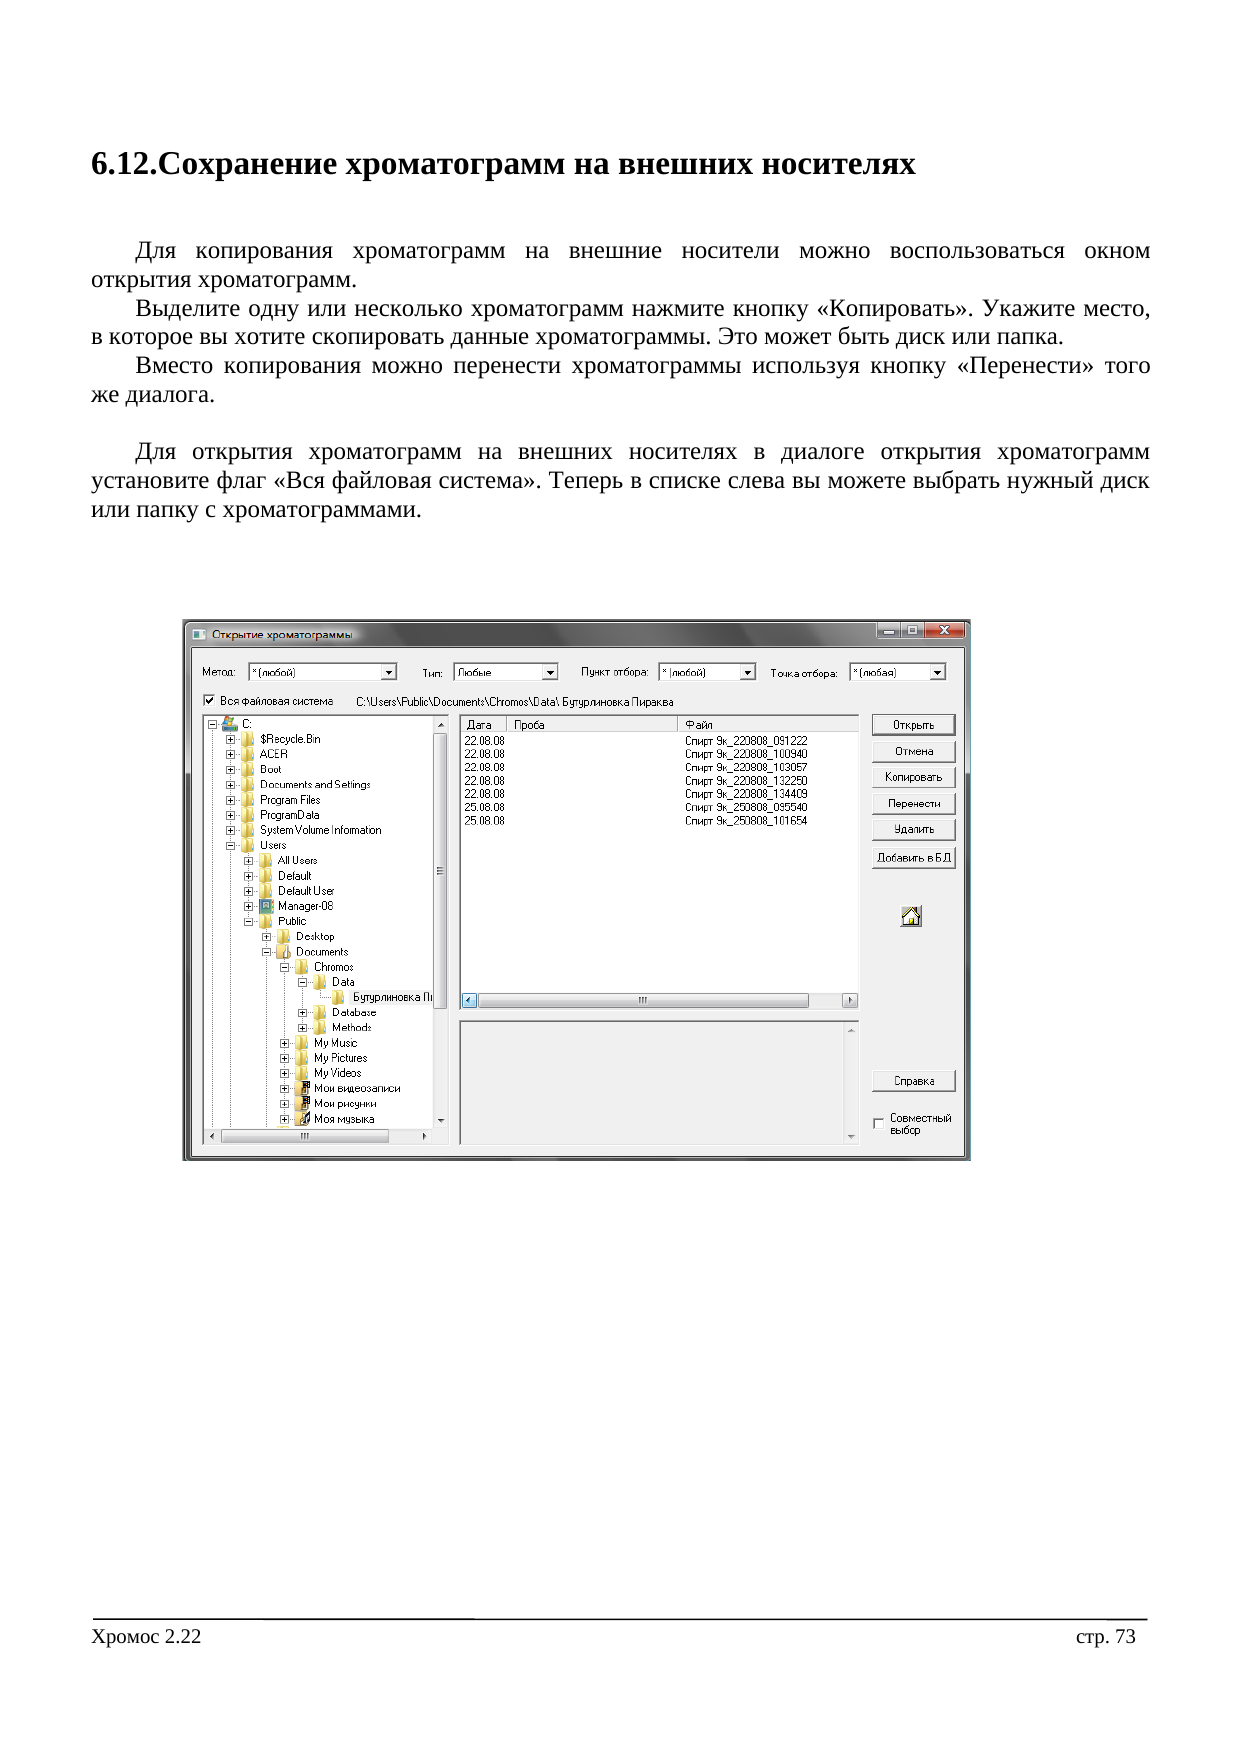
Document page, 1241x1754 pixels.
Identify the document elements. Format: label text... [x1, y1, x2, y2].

text Для копирования хроматограмм на внешние носители можно воспользоваться окном открытия хроматограмм. [91, 235, 1152, 293]
text Выделите одну или несколько хроматограмм нажмите кнопку «Копировать». Укажите место, в которое вы хотите скопировать данные хроматограммы. Это может быть диск или папка. [91, 293, 1152, 350]
text Для открытия хроматограмм на внешних носителях в диалоге открытия хроматограмм установите флаг «Вся файловая система». Теперь в списке слева вы можете выбрать нужный диск или папку с хроматограммами. [91, 436, 1152, 523]
text Вместо копирования можно перенести хроматограммы используя кнопку «Перенести» того же диалога. [91, 350, 1152, 408]
subtitle Сохранение хроматограмм на внешних носителях [91, 143, 1152, 181]
picture [182, 619, 971, 1161]
